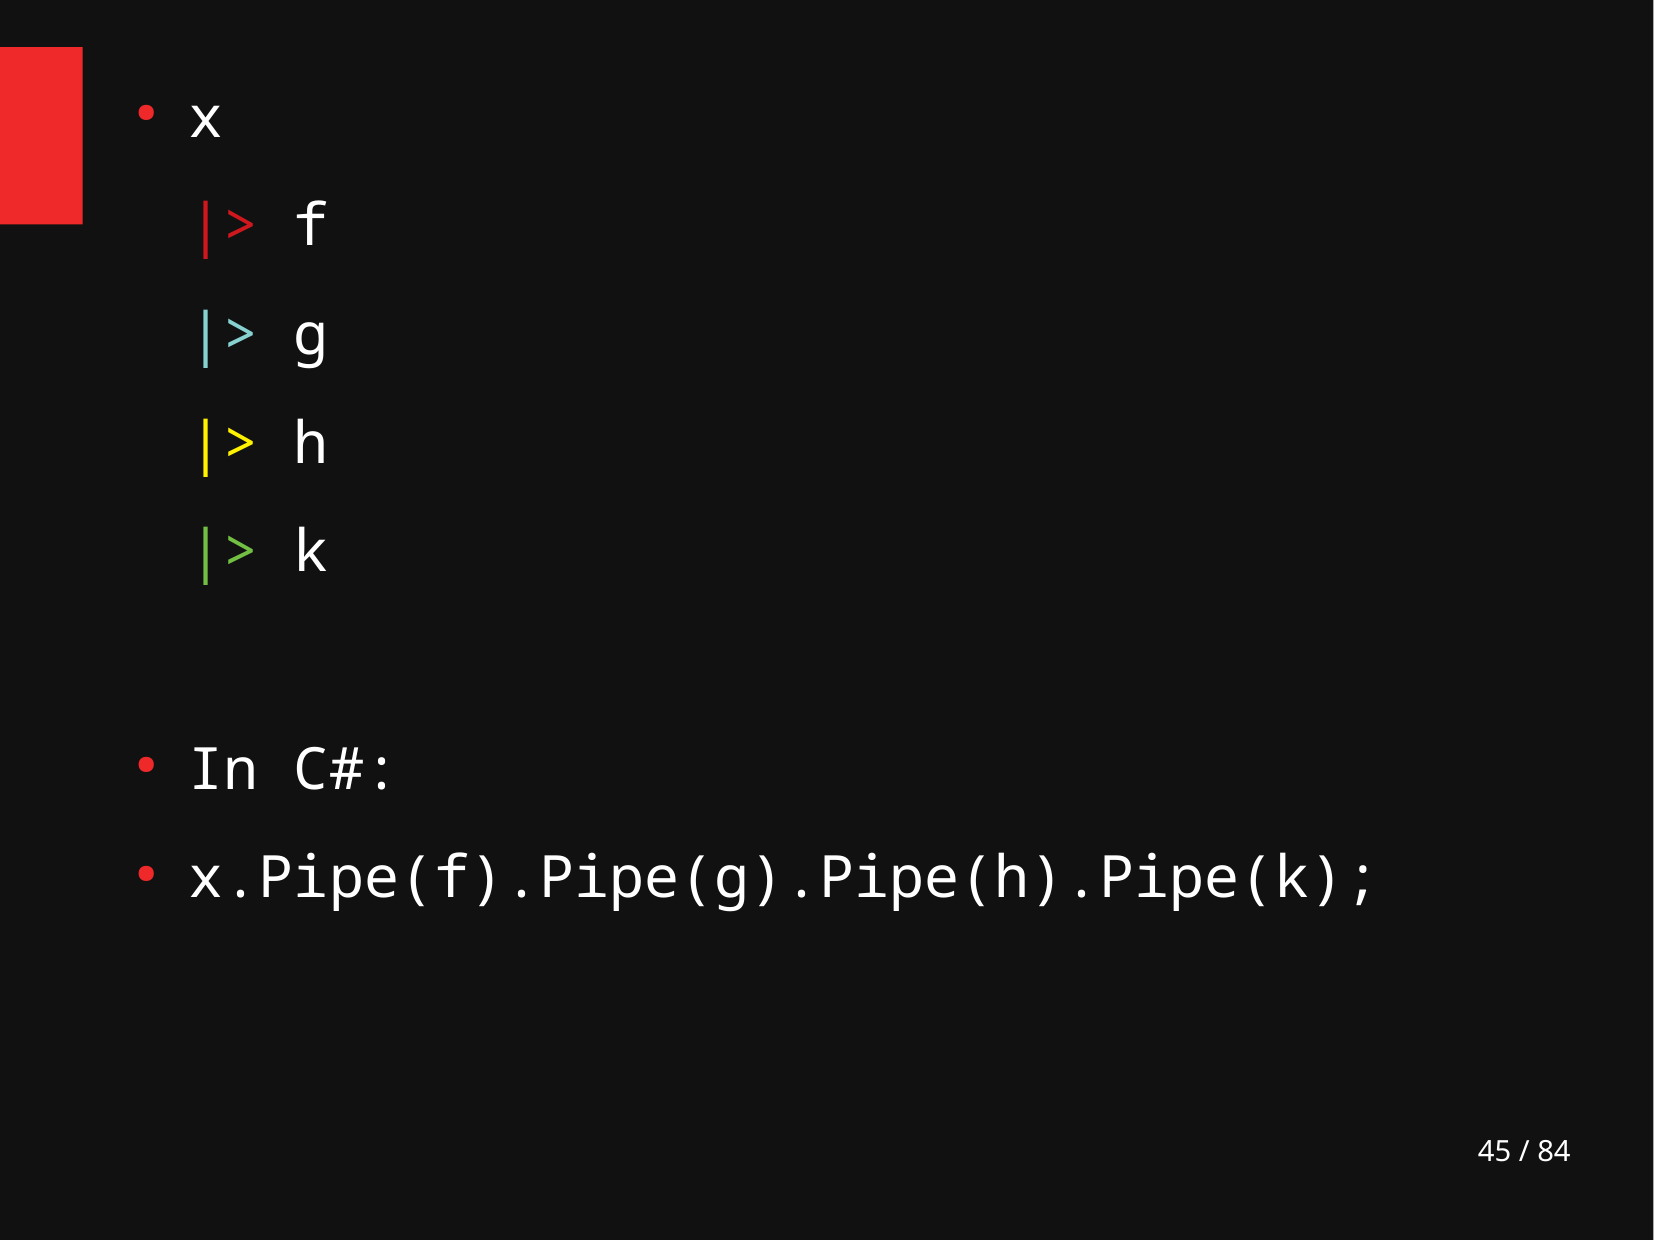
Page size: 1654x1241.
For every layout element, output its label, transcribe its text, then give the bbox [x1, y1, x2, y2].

list x |> f |> g |> h |> k In C#: x.Pipe(f).Pipe(g).Pipe(h).Pipe(k); You can do it in C#, but not as natural. [118, 75, 1536, 1074]
